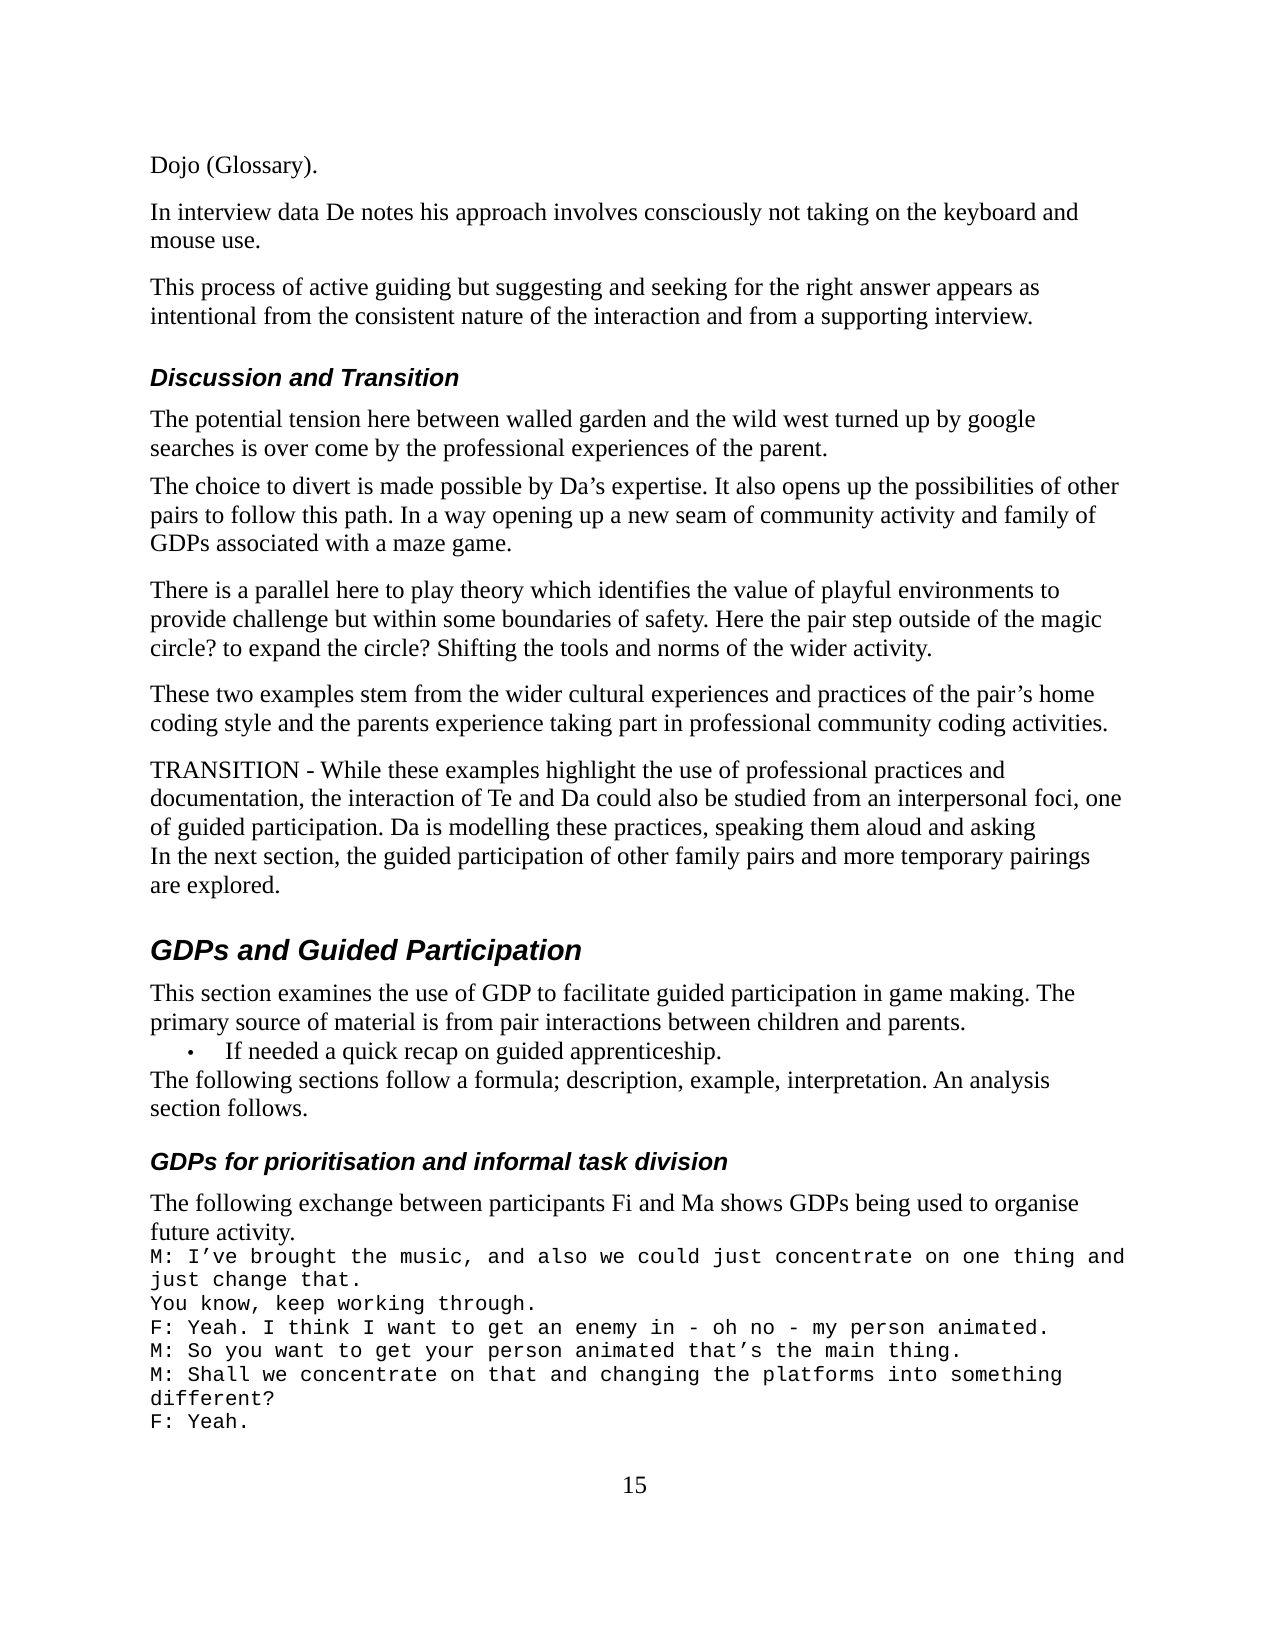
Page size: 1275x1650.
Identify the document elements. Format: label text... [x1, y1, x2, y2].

subtitle GDPs and Guided Participation [150, 932, 1125, 966]
subtitle Discussion and Transition [150, 363, 1125, 392]
text You know, keep working through. [150, 1293, 1125, 1317]
text M: Shall we concentrate on that and changing the platforms into something different? [150, 1364, 1125, 1411]
text There is a parallel here to play theory which identifies the value of playful environments to provide challenge but within some boundaries of safety. Here the pair step outside of the magic circle? to expand the circle? Shifting the tools and norms of the wider activity. [150, 575, 1125, 661]
list If needed a quick recap on guided apprenticeship. [187, 1036, 1125, 1065]
text TRANSITION - While these examples highlight the use of professional practices and documentation, the interaction of Te and Da could also be studied from an interpersonal foci, one of guided participation. Da is modelling these practices, speaking them aloud and asking In the next section, the guided participation of other family pairs and more temporary pairings are explored. [150, 755, 1125, 898]
text These two examples stem from the wider cultural experiences and practices of the pair’s home coding style and the parents experience taking part in professional community coding activities. [150, 679, 1125, 737]
text F: Yeah. [150, 1411, 1125, 1435]
text F: Yeah. I think I want to get an enemy in - oh no - my person animated. [150, 1317, 1125, 1340]
text This process of active guiding but suggesting and seeking for the right answer appears as intentional from the consistent nature of the interaction and from a supporting interview. [150, 272, 1125, 329]
text M: I’ve brought the music, and also we could just concentrate on one thing and just change that. [150, 1246, 1125, 1293]
text This section examines the use of GDP to facilitate guided participation in game making. The primary source of material is from pair interactions between children and parents. [150, 978, 1125, 1036]
text M: So you want to get your person animated that’s the main thing. [150, 1340, 1125, 1364]
text In interview data De notes his approach involves consciously not taking on the keyboard and mouse use. [150, 197, 1125, 254]
text Dojo (Glossary). [150, 150, 1125, 179]
text The following sections follow a formula; description, example, interpretation. An analysis section follows. [150, 1065, 1125, 1122]
text The potential tension here between walled garden and the wild west turned up by google searches is over come by the professional experiences of the parent. [150, 404, 1125, 462]
text The following exchange between participants Fi and Ma shows GDPs being used to organise future activity. [150, 1188, 1125, 1246]
subtitle GDPs for prioritisation and informal task division [150, 1147, 1125, 1176]
text The choice to divert is made possible by Da’s expertise. It also opens up the possibilities of other pairs to follow this path. In a way opening up a new seam of community activity and family of GDPs associated with a maze game. [150, 471, 1125, 557]
